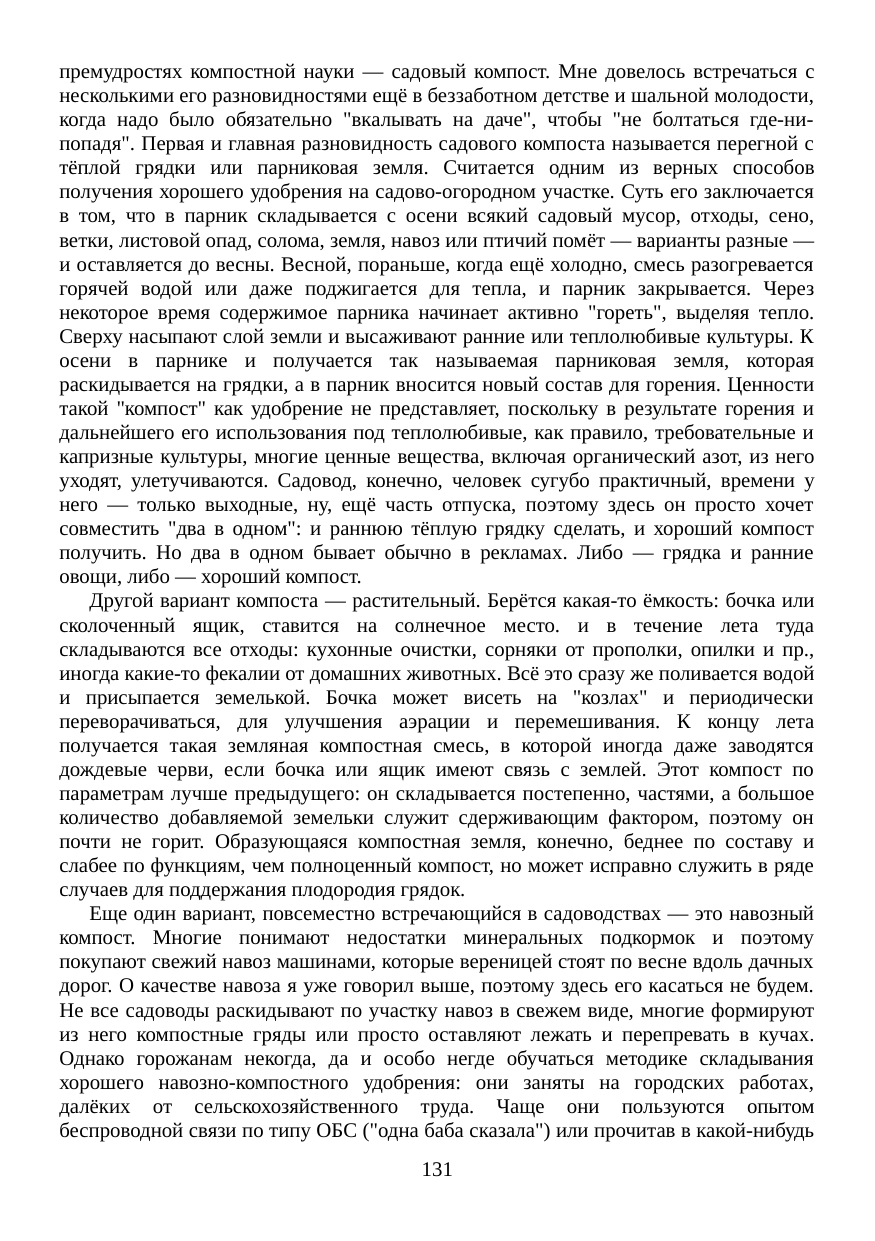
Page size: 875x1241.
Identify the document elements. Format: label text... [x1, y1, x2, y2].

text Другой вариант компоста — растительный. Берётся какая-то ёмкость: бочка или сколоченный ящик, ставится на солнечное место. и в течение лета туда складываются все отходы: кухонные очистки, сорняки от прополки, опилки и пр., иногда какие-то фекалии от домашних животных. Всё это сразу же поливается водой и присыпается земелькой. Бочка может висеть на "козлах" и периодически переворачиваться, для улучшения аэрации и перемешивания. К концу лета получается такая земляная компостная смесь, в которой иногда даже заводятся дождевые черви, если бочка или ящик имеют связь с землей. Этот компост по параметрам лучше предыдущего: он складывается постепенно, частями, а большое количество добавляемой земельки служит сдерживающим фактором, поэтому он почти не горит. Образующаяся компостная земля, конечно, беднее по составу и слабее по функциям, чем полноценный компост, но может исправно служить в ряде случаев для поддержания плодородия грядок. [59, 588, 815, 901]
text премудростях компостной науки — садовый компост. Мне довелось встречаться с несколькими его разновидностями ещё в беззаботном детстве и шальной молодости, когда надо было обязательно "вкалывать на даче", чтобы "не болтаться где-ни-попадя". Первая и главная разновидность садового компоста называется перегной с тёплой грядки или парниковая земля. Считается одним из верных способов получения хорошего удобрения на садово-огородном участке. Суть его заключается в том, что в парник складывается с осени всякий садовый мусор, отходы, сено, ветки, листовой опад, солома, земля, навоз или птичий помёт — варианты разные — и оставляется до весны. Весной, пораньше, когда ещё холодно, смесь разогревается горячей водой или даже поджигается для тепла, и парник закрывается. Через некоторое время содержимое парника начинает активно "гореть", выделяя тепло. Сверху насыпают слой земли и высаживают ранние или теплолюбивые культуры. К осени в парнике и получается так называемая парниковая земля, которая раскидывается на грядки, а в парник вносится новый состав для горения. Ценности такой "компост" как удобрение не представляет, поскольку в результате горения и дальнейшего его использования под теплолюбивые, как правило, требовательные и капризные культуры, многие ценные вещества, включая органический азот, из него уходят, улетучиваются. Садовод, конечно, человек сугубо практичный, времени у него — только выходные, ну, ещё часть отпуска, поэтому здесь он просто хочет совместить "два в одном": и раннюю тёплую грядку сделать, и хороший компост получить. Но два в одном бывает обычно в рекламах. Либо — грядка и ранние овощи, либо — хороший компост. [59, 59, 815, 588]
text Еще один вариант, повсеместно встречающийся в садоводствах — это навозный компост. Многие понимают недостатки минеральных подкормок и поэтому покупают свежий навоз машинами, которые вереницей стоят по весне вдоль дачных дорог. О качестве навоза я уже говорил выше, поэтому здесь его касаться не будем. Не все садоводы раскидывают по участку навоз в свежем виде, многие формируют из него компостные гряды или просто оставляют лежать и перепревать в кучах. Однако горожанам некогда, да и особо негде обучаться методике складывания хорошего навозно-компостного удобрения: они заняты на городских работах, далёких от сельскохозяйственного труда. Чаще они пользуются опытом беспроводной связи по типу ОБС ("одна баба сказала") или прочитав в какой-нибудь [59, 901, 815, 1142]
